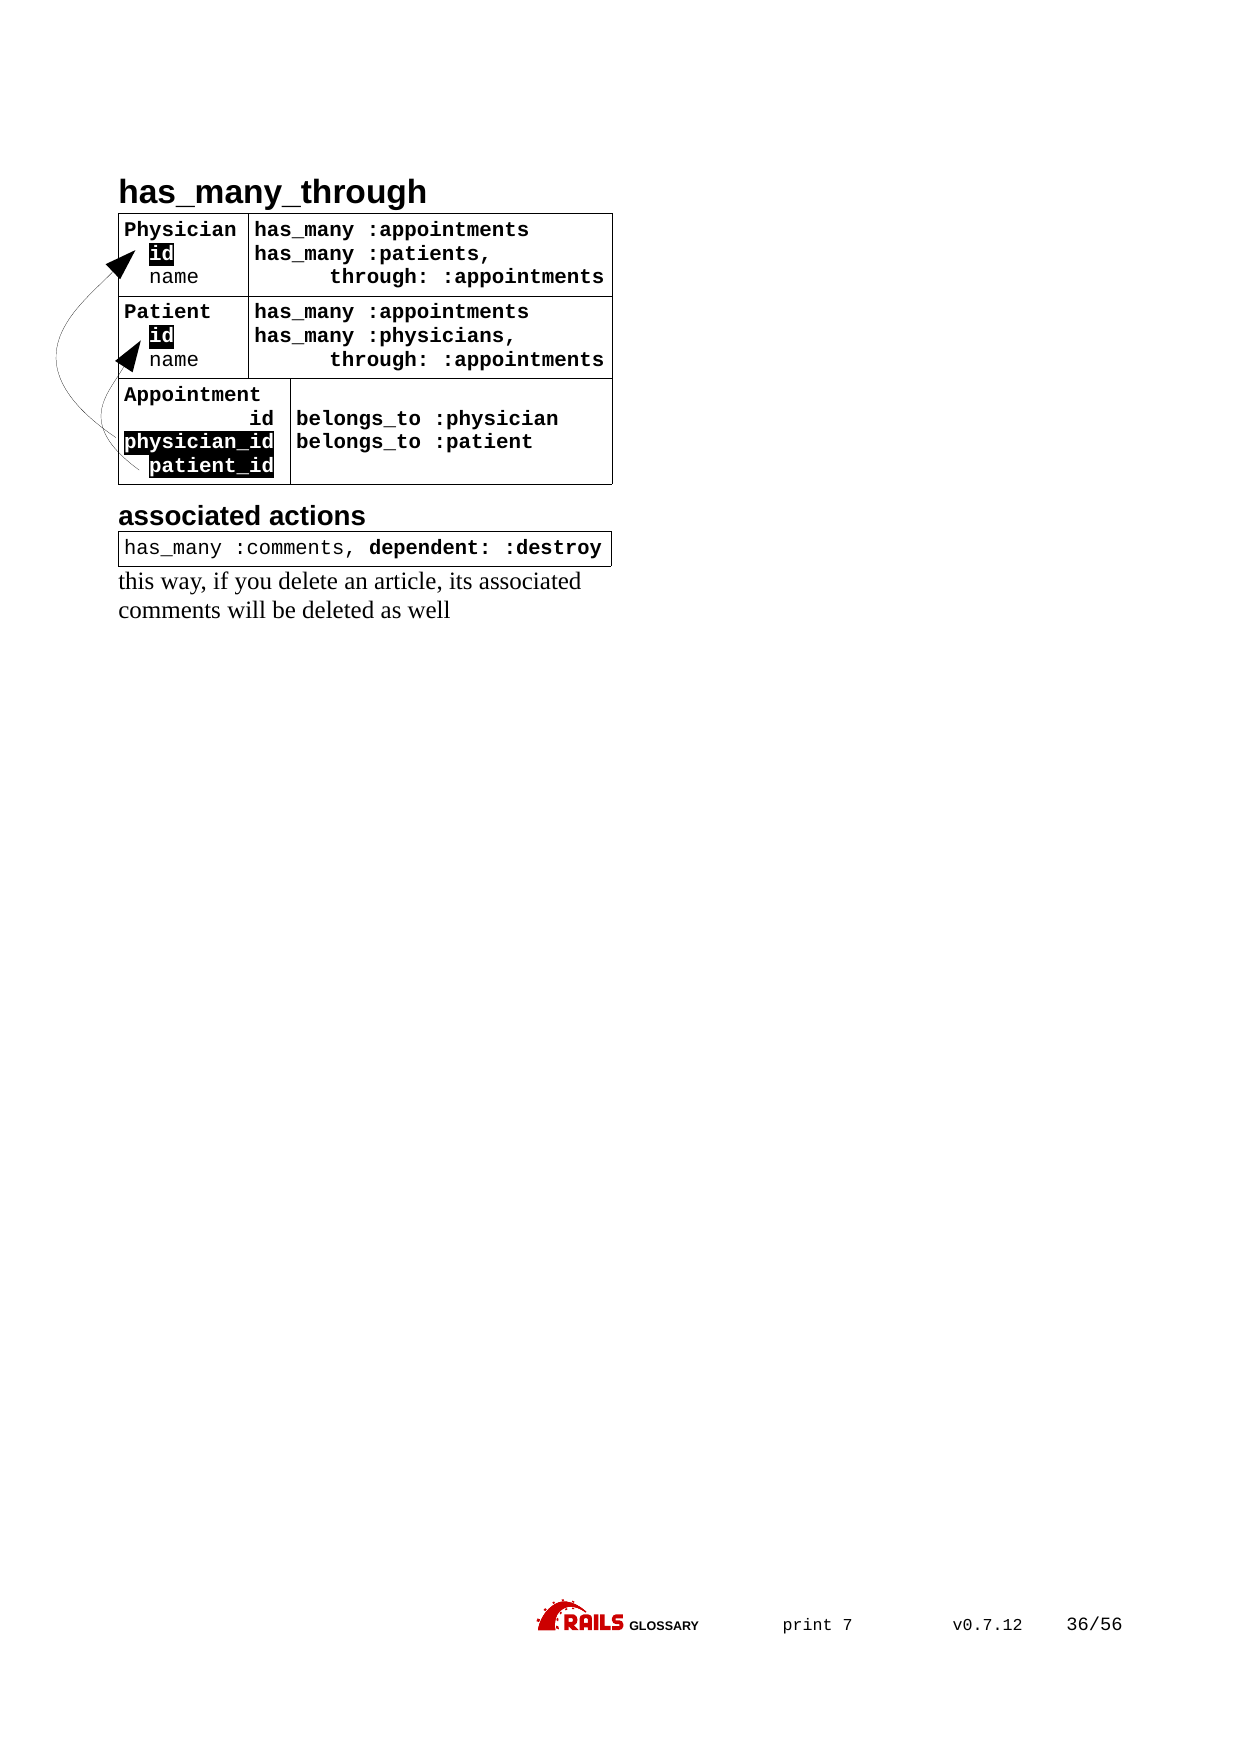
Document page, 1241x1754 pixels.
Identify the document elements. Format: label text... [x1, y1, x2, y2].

table_cell Appointment id physician_id patient_id [119, 379, 290, 484]
subtitle has_many_through [118, 171, 611, 210]
table_cell belongs_to :physician belongs_to :patient [291, 379, 612, 484]
table_cell has_many :appointments has_many :physicians, through: :appointments [249, 297, 612, 378]
subtitle associated actions [118, 499, 611, 531]
table_header has_many :appointments has_many :patients, through: :appointments [249, 214, 612, 296]
table_header Physician id name [119, 214, 248, 296]
table_header has_many :comments, dependent: :destroy [119, 532, 611, 566]
text this way, if you delete an article, its associated comments will be deleted as well [118, 567, 611, 624]
table_cell Patient id name [119, 297, 248, 378]
